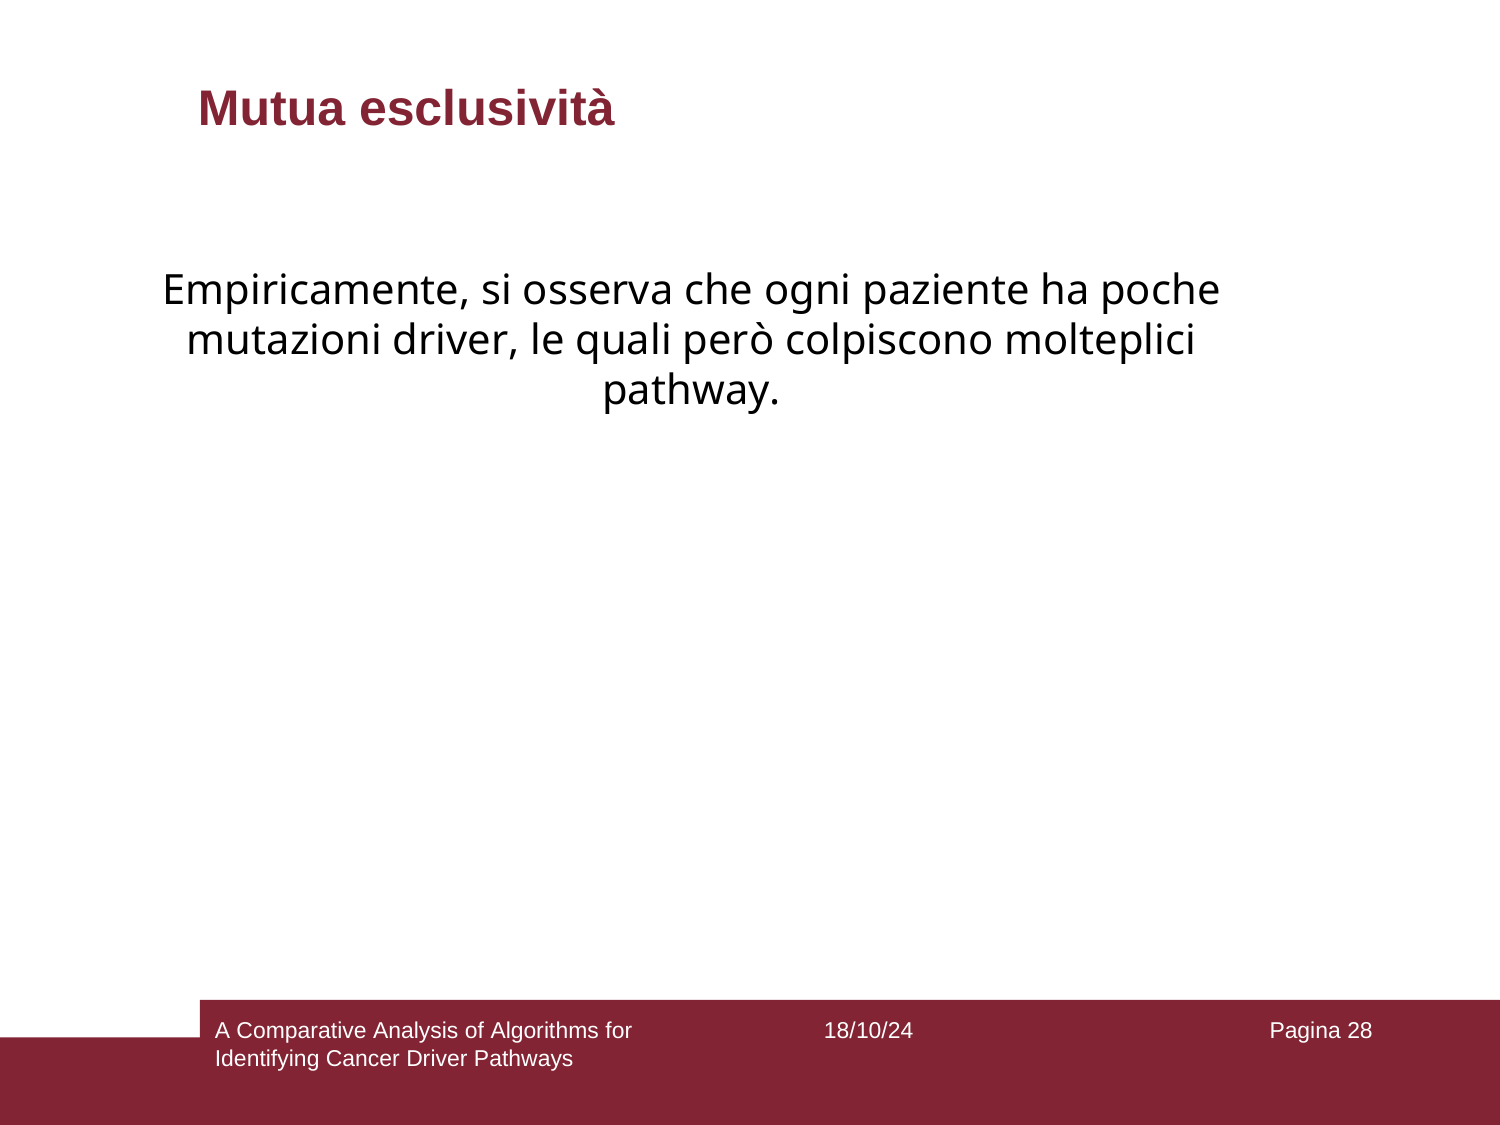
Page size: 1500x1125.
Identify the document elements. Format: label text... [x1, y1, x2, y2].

text_box 18/10/24 [712, 1008, 1026, 1084]
text_box Pagina <number> [1074, 1008, 1388, 1084]
text_box Empiricamente, si osserva che ogni paziente ha poche mutazioni driver, le quali però colpiscono molteplici pathway. [147, 255, 1359, 371]
text_box A Comparative Analysis of Algorithms for Identifying Cancer Driver Pathways [199, 1008, 676, 1084]
title Mutua esclusività [183, 67, 1400, 150]
